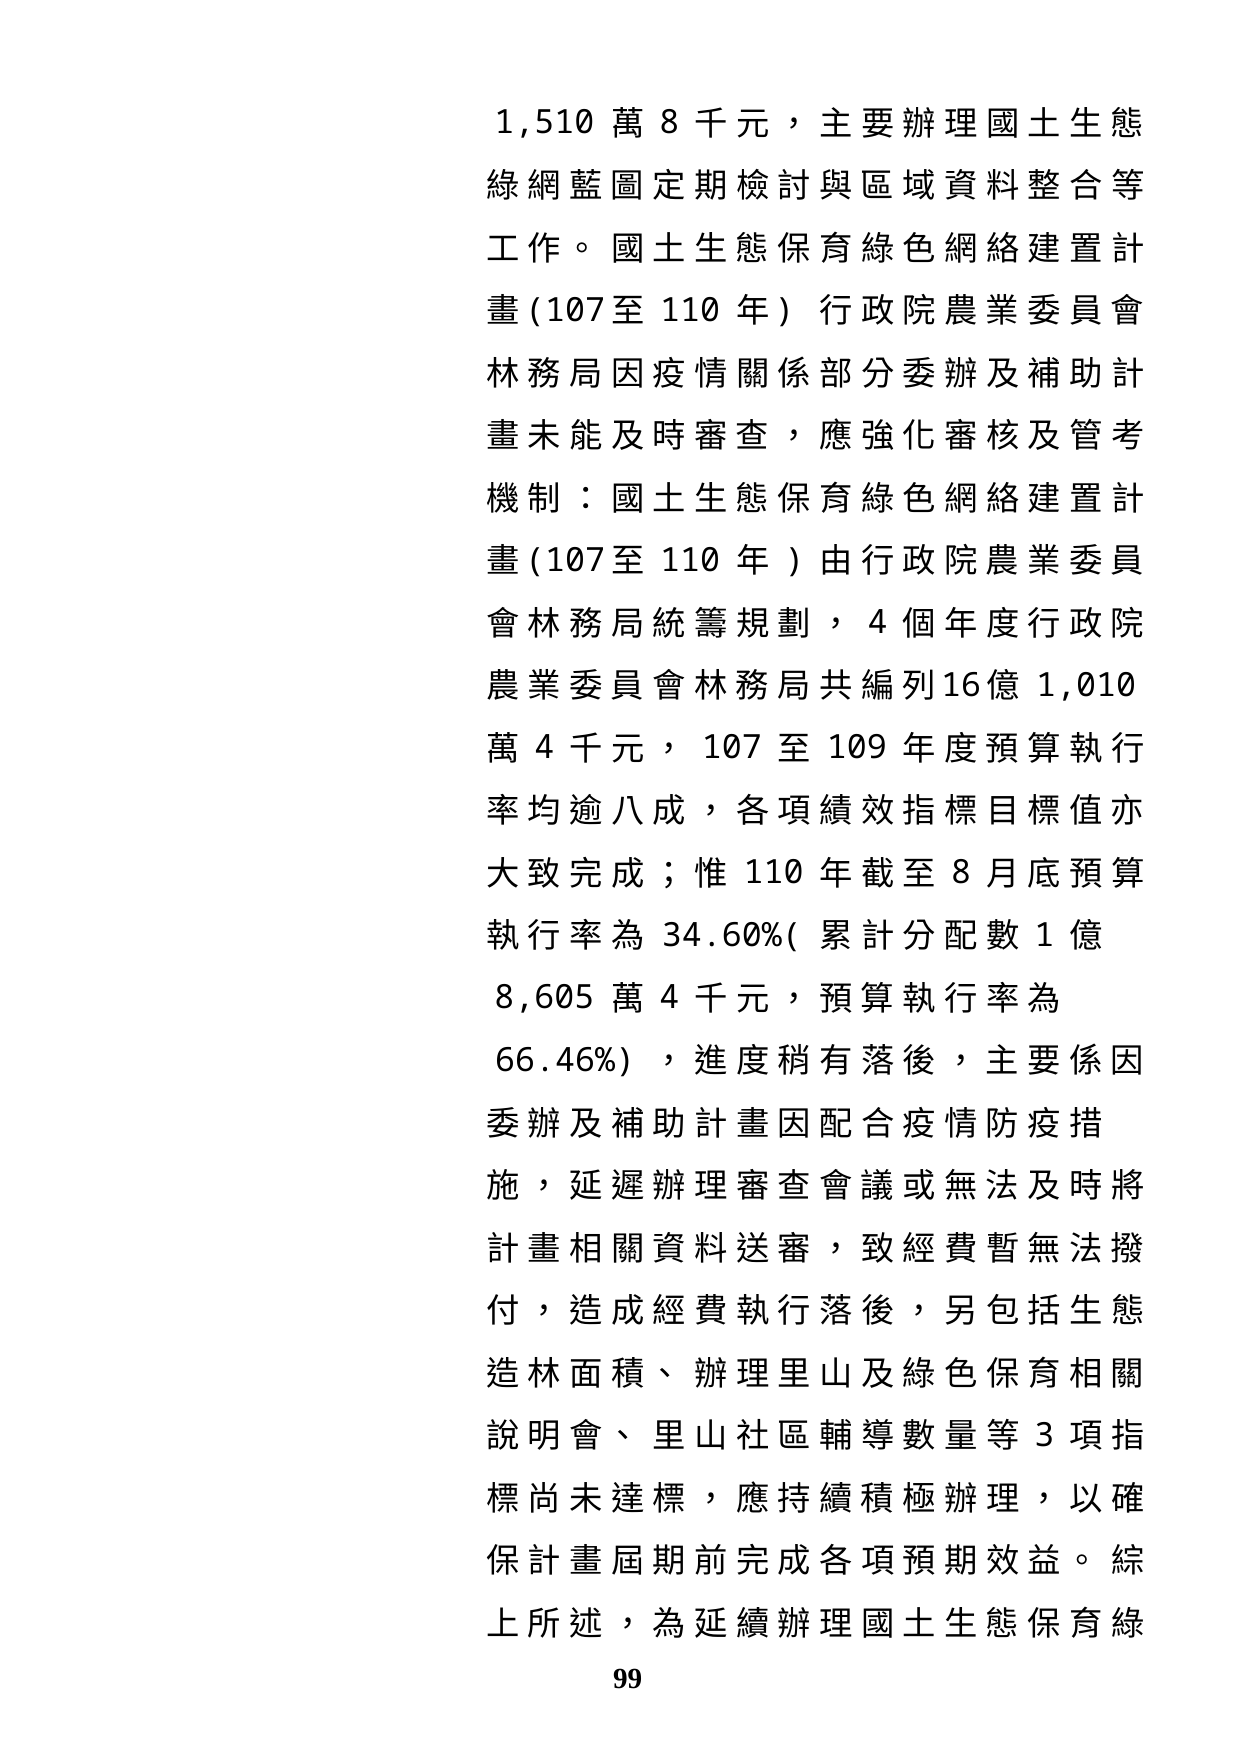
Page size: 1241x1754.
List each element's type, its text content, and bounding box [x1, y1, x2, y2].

list 1,510萬8千元，主要辦理國土生態綠網藍圖定期檢討與區域資料整合等工作。國土生態保育綠色網絡建置計畫(107至110年) 行政院農業委員會林務局因疫情關係部分委辦及補助計畫未能及時審查，應強化審核及管考機制：國土生態保育綠色網絡建置計畫(107至110年)由行政院農業委員會林務局統籌規劃，4個年度行政院農業委員會林務局共編列16億1,010萬4千元，107至109年度預算執行率均逾八成，各項績效指標目標值亦大致完成；惟110年截至8月底預算執行率為34.60%(累計分配數1億8,605萬4千元，預算執行率為66.46%)，進度稍有落後，主要係因委辦及補助計畫因配合疫情防疫措施，延遲辦理審查會議或無法及時將計畫相關資料送審，致經費暫無法撥付，造成經費執行落後，另包括生態造林面積、辦理里山及綠色保育相關說明會、里山社區輔導數量等3項指標尚未達標，應持續積極辦理，以確保計畫屆期前完成各項預期效益。綜上所述，為延續辦理國土生態保育綠 [299, 79, 1148, 1641]
